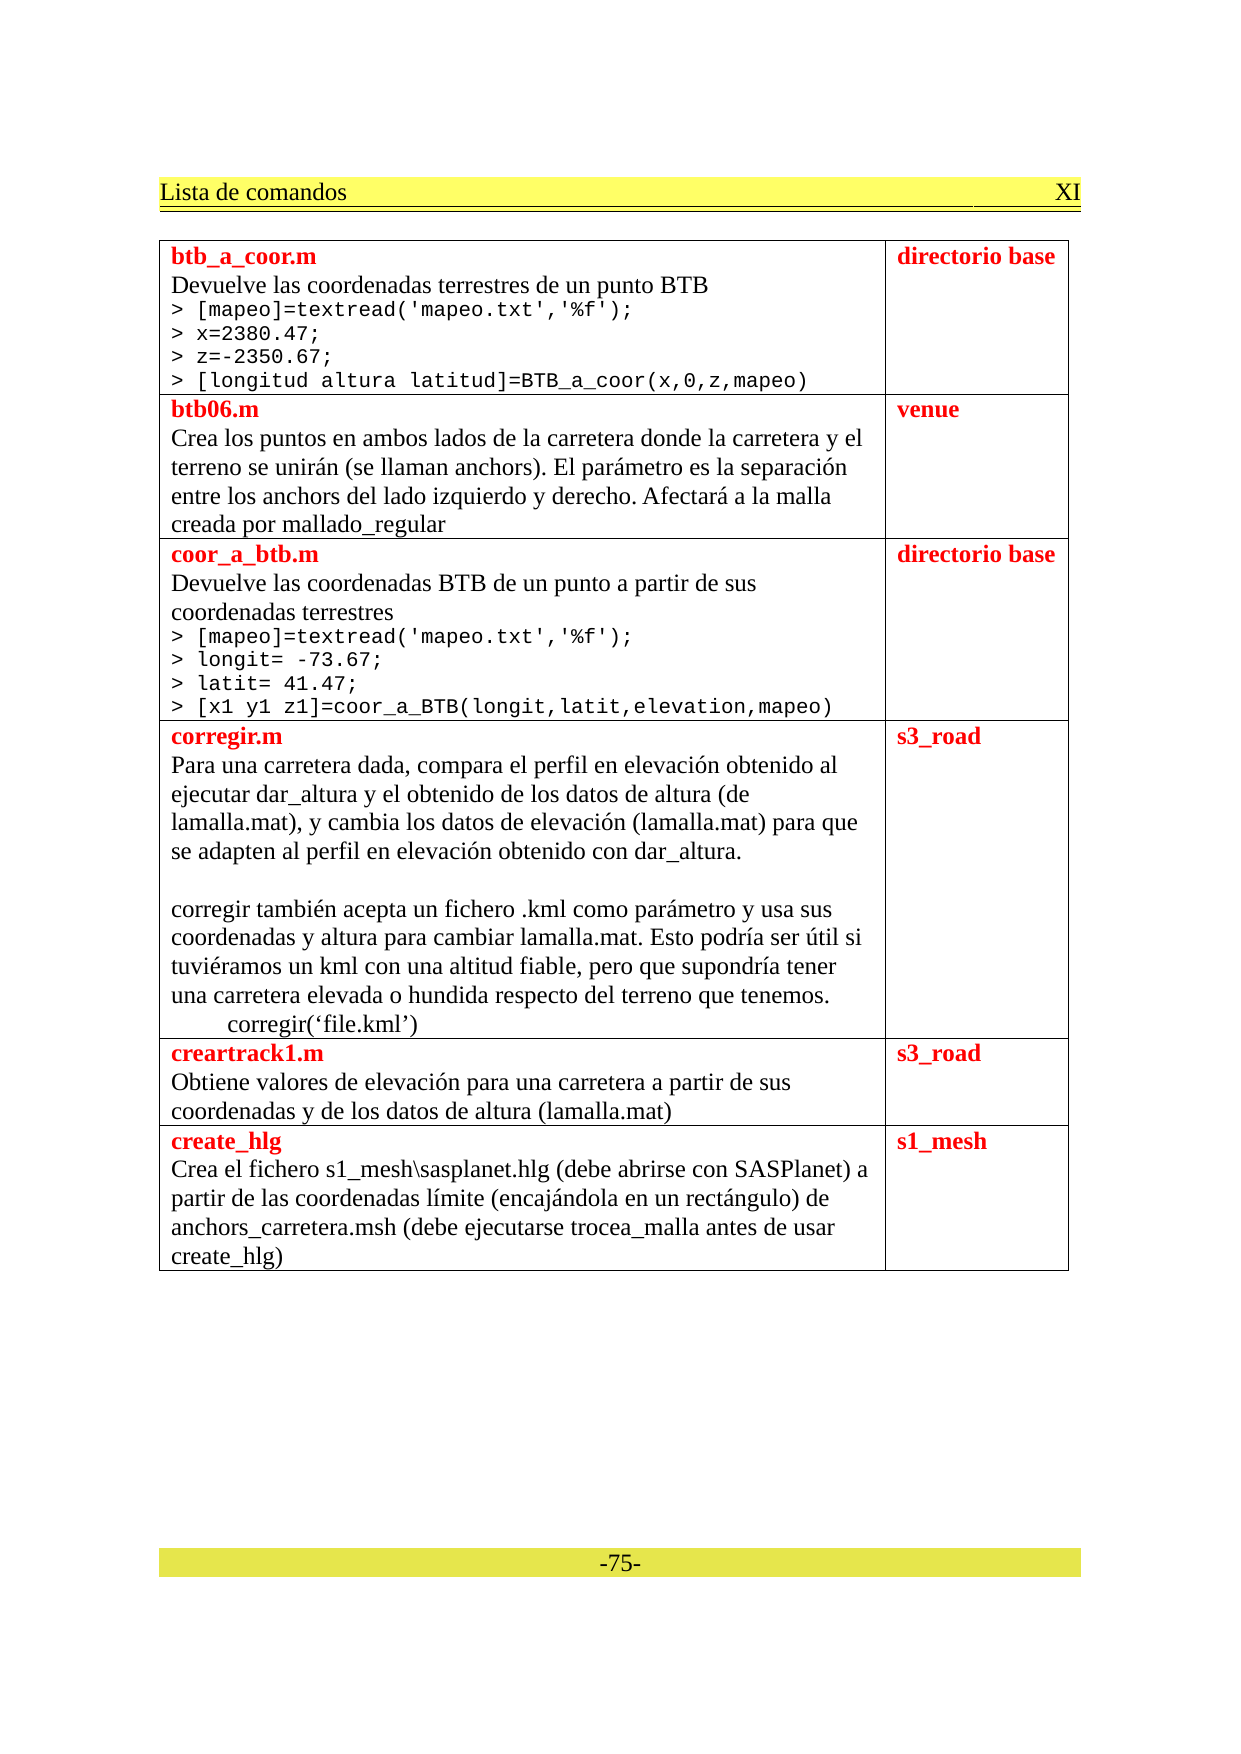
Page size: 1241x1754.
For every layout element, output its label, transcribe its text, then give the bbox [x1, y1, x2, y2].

table_cell coor_a_btb.m Devuelve las coordenadas BTB de un punto a partir de sus coordenadas terrestres > [mapeo]=textread('mapeo.txt','%f'); > longit= -73.67; > latit= 41.47; > [x1 y1 z1]=coor_a_BTB(longit,latit,elevation,mapeo) [160, 539, 885, 720]
table_cell directorio base [886, 539, 1068, 720]
table_cell venue [886, 395, 1068, 538]
table_cell btb06.m Crea los puntos en ambos lados de la carretera donde la carretera y el terreno se unirán (se llaman anchors). El parámetro es la separación entre los anchors del lado izquierdo y derecho. Afectará a la malla creada por mallado_regular [160, 395, 885, 538]
table_cell creartrack1.m Obtiene valores de elevación para una carretera a partir de sus coordenadas y de los datos de altura (lamalla.mat) [160, 1039, 885, 1125]
table_cell create_hlg Crea el fichero s1_mesh\sasplanet.hlg (debe abrirse con SASPlanet) a partir de las coordenadas límite (encajándola en un rectángulo) de anchors_carretera.msh (debe ejecutarse trocea_malla antes de usar create_hlg) [160, 1126, 885, 1269]
table_cell btb_a_coor.m Devuelve las coordenadas terrestres de un punto BTB > [mapeo]=textread('mapeo.txt','%f'); > x=2380.47; > z=-2350.67; > [longitud altura latitud]=BTB_a_coor(x,0,z,mapeo) [160, 241, 885, 393]
table_cell s1_mesh [886, 1126, 1068, 1269]
table_cell s3_road [886, 1039, 1068, 1125]
table_cell corregir.m Para una carretera dada, compara el perfil en elevación obtenido al ejecutar dar_altura y el obtenido de los datos de altura (de lamalla.mat), y cambia los datos de elevación (lamalla.mat) para que se adapten al perfil en elevación obtenido con dar_altura. corregir también acepta un fichero .kml como parámetro y usa sus coordenadas y altura para cambiar lamalla.mat. Esto podría ser útil si tuviéramos un kml con una altitud fiable, pero que supondría tener una carretera elevada o hundida respecto del terreno que tenemos. corregir(‘file.kml’) [160, 721, 885, 1037]
table_cell directorio base [886, 241, 1068, 393]
table_cell s3_road [886, 721, 1068, 1037]
